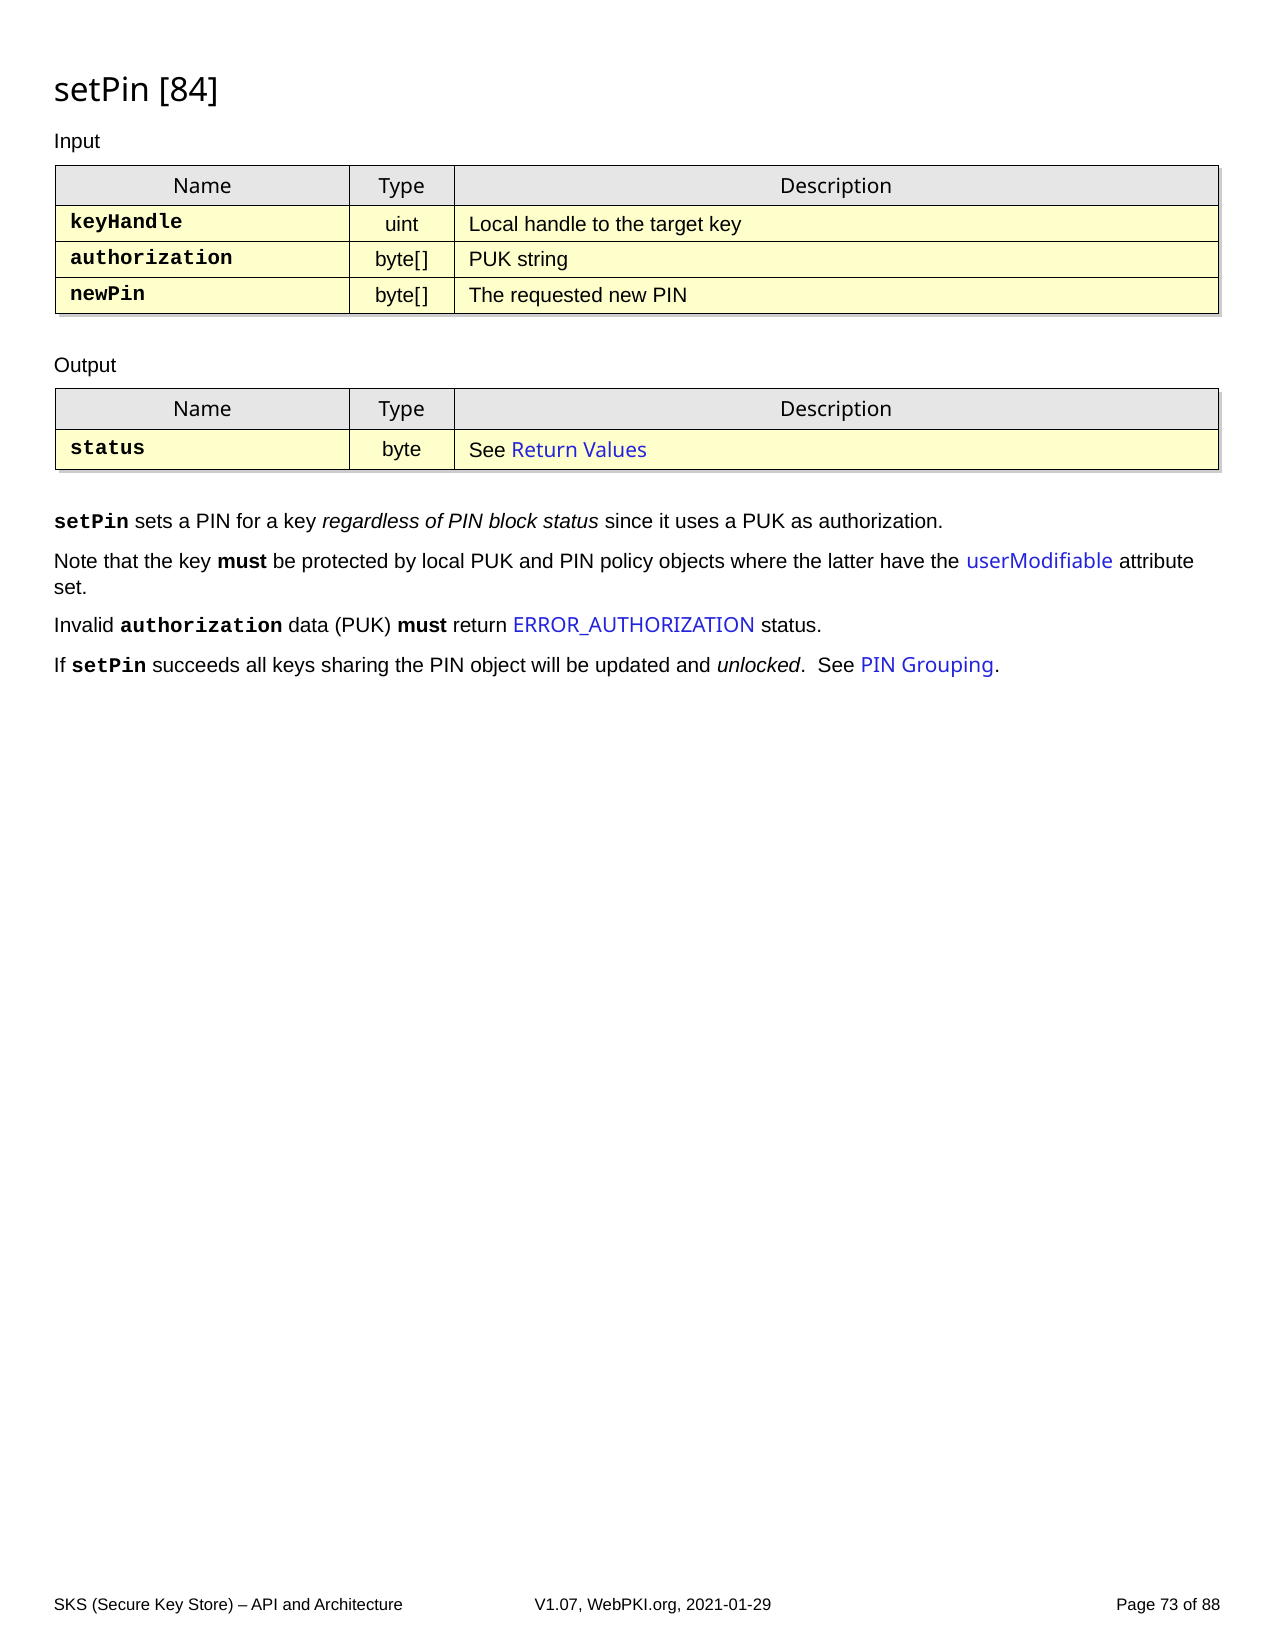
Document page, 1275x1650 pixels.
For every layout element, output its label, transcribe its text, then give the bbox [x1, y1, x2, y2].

table_cell byte⁮[ ] [350, 278, 454, 313]
table_header Type [350, 166, 454, 205]
table_cell uint [350, 206, 454, 241]
table_header Name [56, 389, 349, 429]
table_header Type [350, 389, 454, 429]
table_cell newPin [56, 278, 349, 313]
table_cell authorization [56, 242, 349, 277]
text Invalid authorization data (PUK) must return ERROR_AUTHORIZATION status. [54, 610, 1221, 639]
table_cell Local handle to the target key [455, 206, 1218, 241]
table_cell byte⁮[ ] [350, 242, 454, 277]
text Output [54, 352, 1221, 376]
table_cell The requested new PIN [455, 278, 1218, 313]
text Note that the key must be protected by local PUK and PIN policy objects where the latter have the userModifiable attribute set. [54, 546, 1221, 598]
text If setPin succeeds all keys sharing the PIN object will be updated and unlocked. See PIN Grouping. [54, 651, 1221, 679]
table_cell byte [350, 430, 454, 469]
table_cell keyHandle [56, 206, 349, 241]
table_cell See Return Values [455, 430, 1218, 469]
text setPin sets a PIN for a key regardless of PIN block status since it uses a PUK as authorization. [54, 508, 1221, 534]
table_header Name [56, 166, 349, 205]
subtitle setPin [84] [54, 66, 1221, 111]
text Input [54, 129, 1221, 153]
table_cell PUK string [455, 242, 1218, 277]
table_header Description [455, 389, 1218, 429]
table_cell status [56, 430, 349, 469]
table_header Description [455, 166, 1218, 205]
